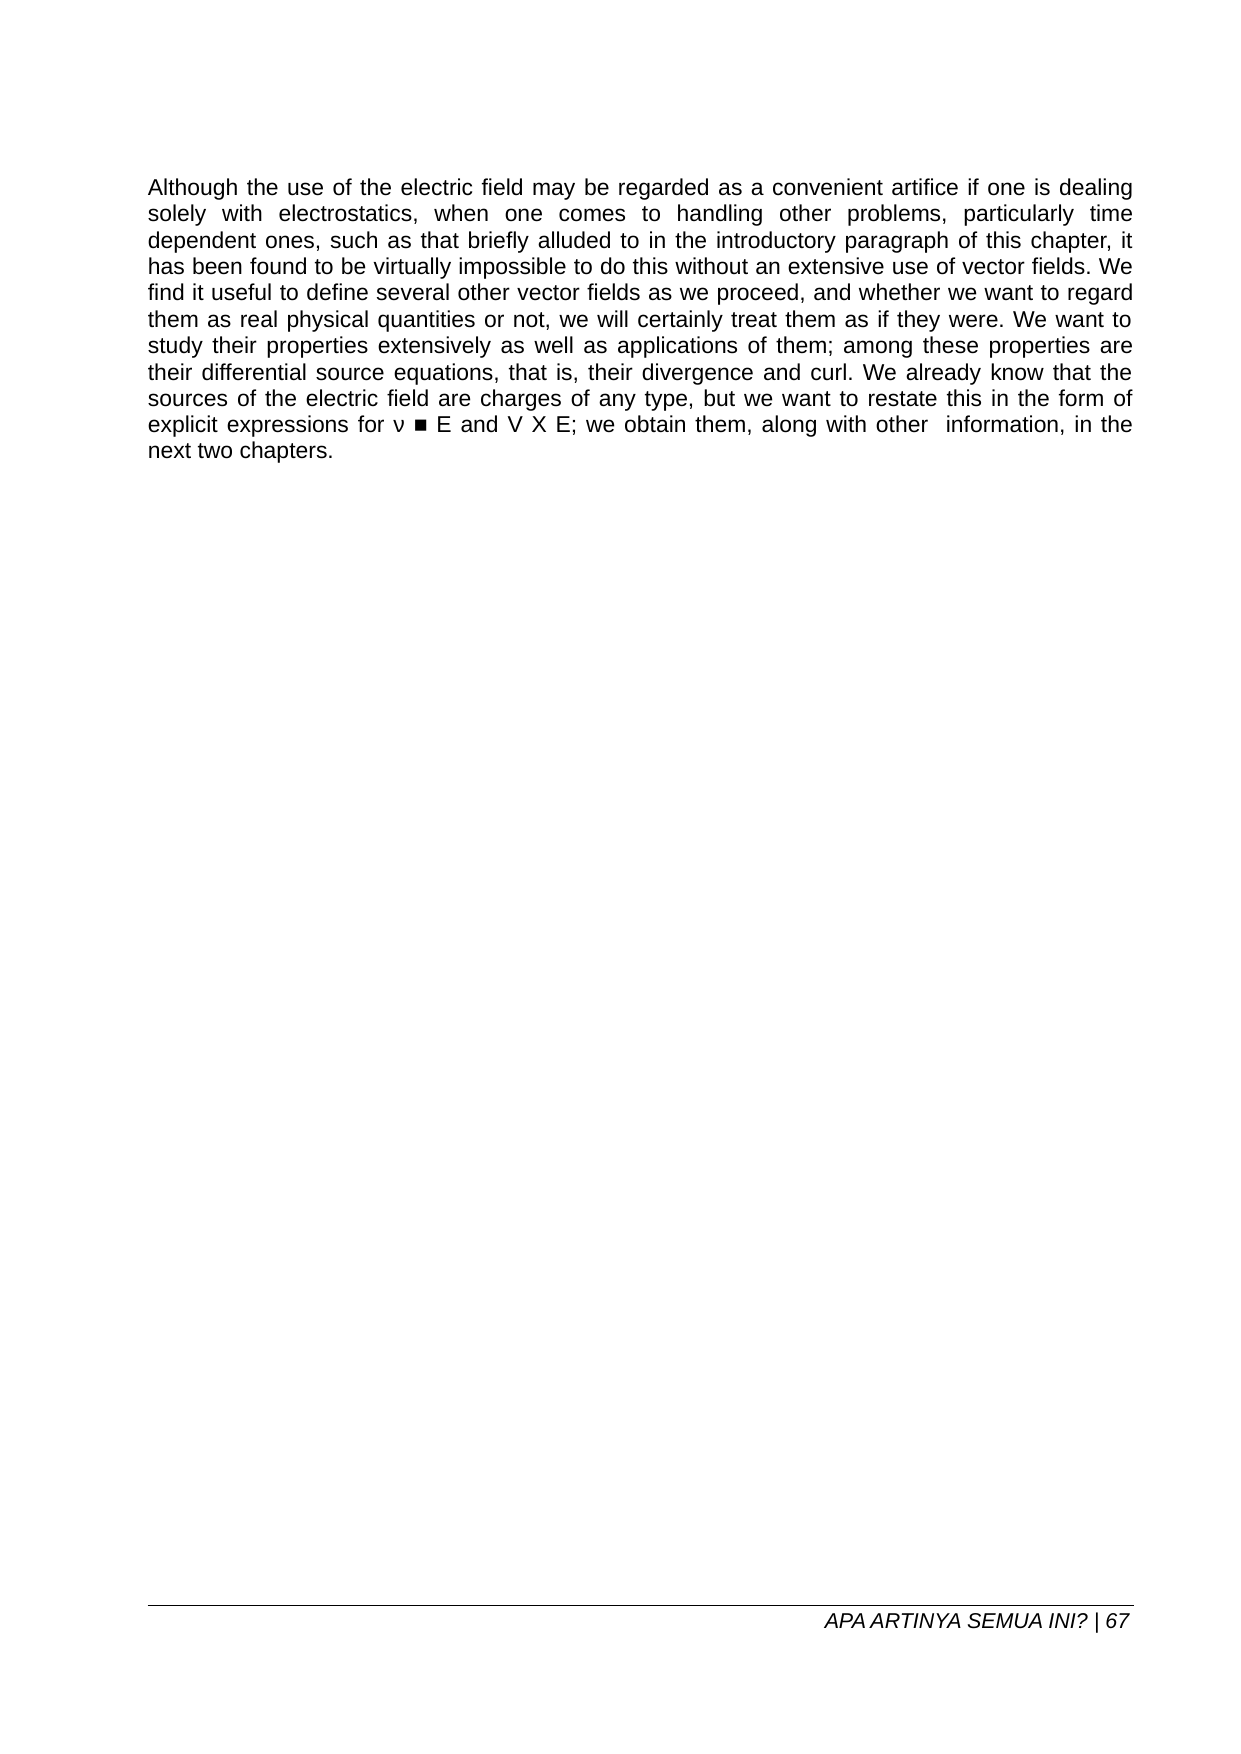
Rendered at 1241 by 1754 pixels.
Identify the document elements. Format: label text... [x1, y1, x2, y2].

text Although the use of the electric field may be regarded as a convenient artifice if one is dealing solely with electrostatics, when one comes to handling other problems, particularly time dependent ones, such as that briefly alluded to in the introductory paragraph of this chapter, it has been found to be virtually impossible to do this without an extensive use of vector fields. We find it useful to define several other vector fields as we proceed, and whether we want to regard them as real physical quantities or not, we will certainly treat them as if they were. We want to study their properties extensively as well as applications of them; among these properties are their differential source equations, that is, their divergence and curl. We already know that the sources of the electric field are charges of any type, but we want to restate this in the form of explicit expressions for ν ■ Ε and V Χ Ε; we obtain them, along with other information, in the next two chapters. [148, 174, 1134, 464]
